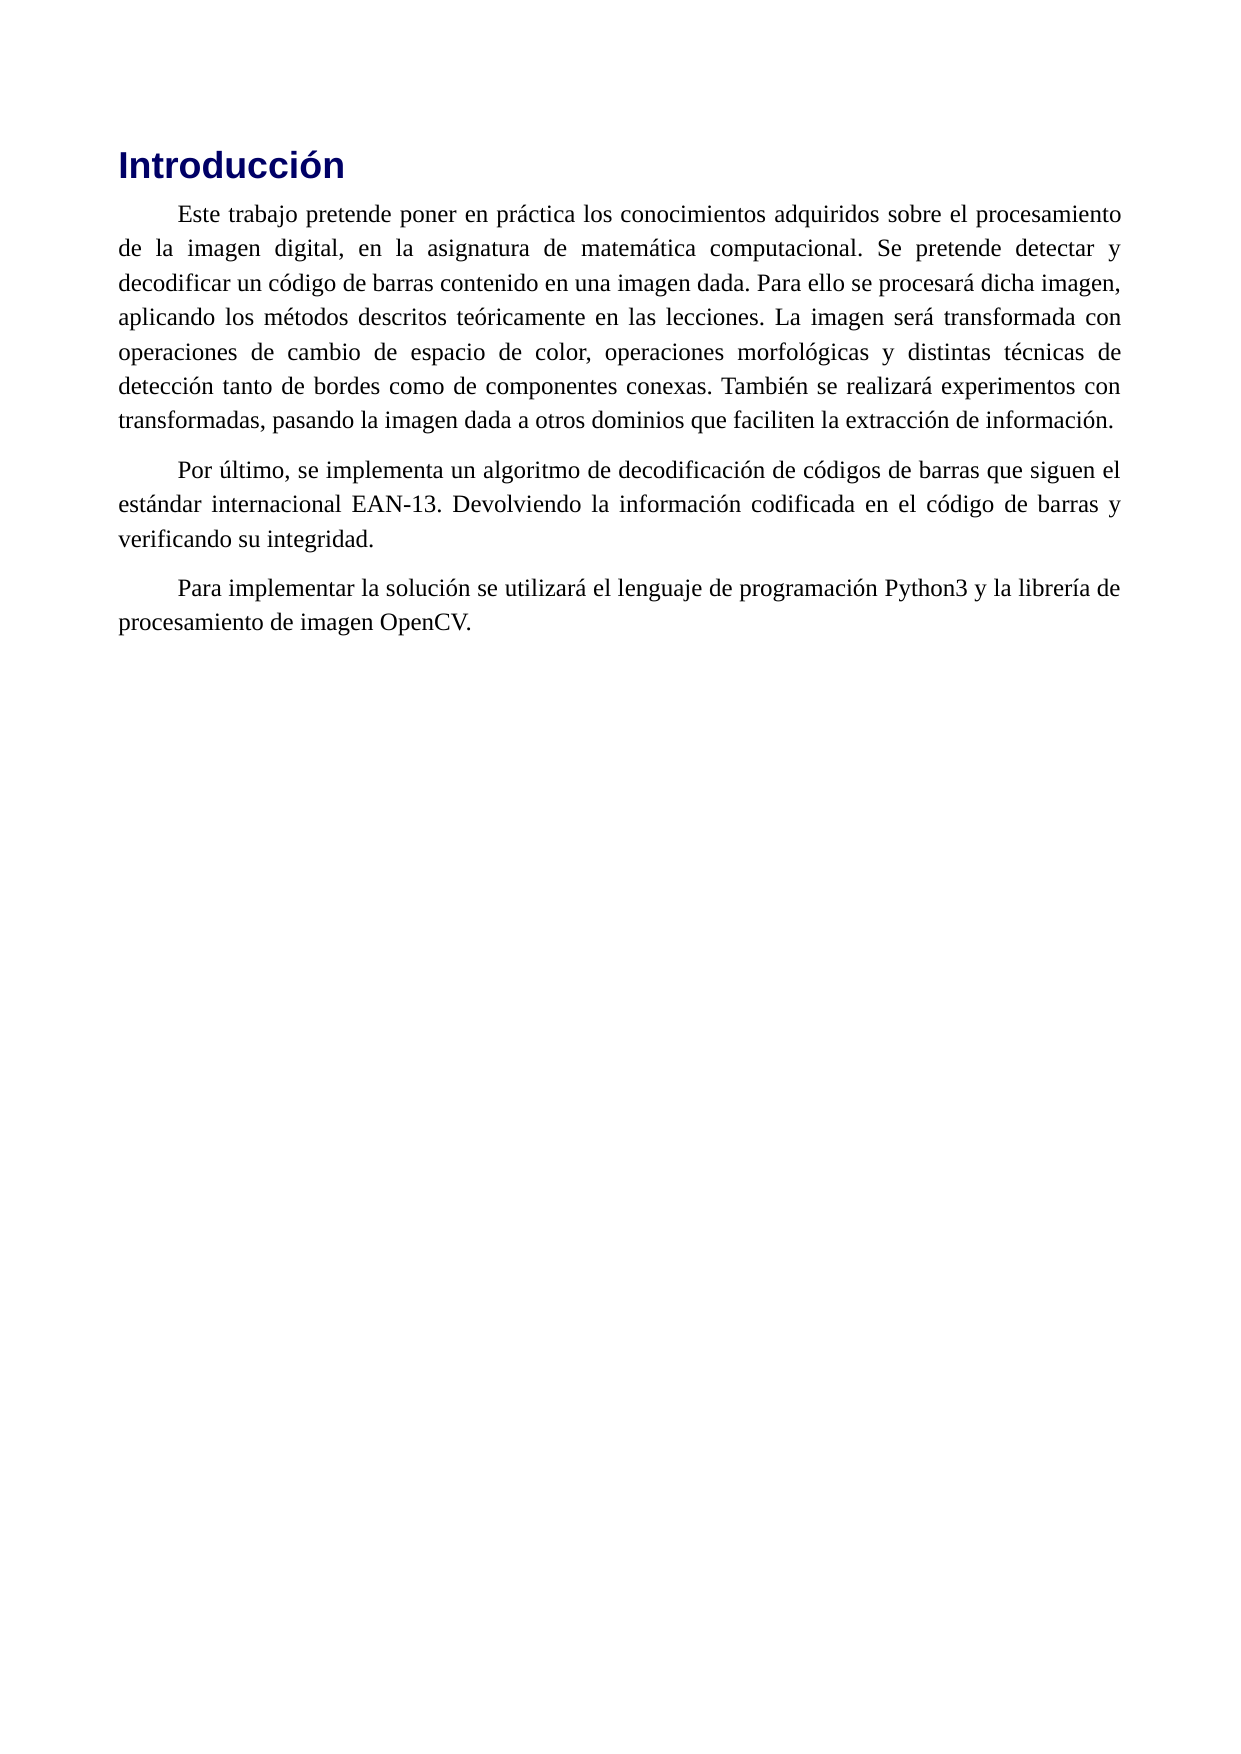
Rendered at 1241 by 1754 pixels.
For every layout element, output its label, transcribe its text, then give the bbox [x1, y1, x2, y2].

text Para implementar la solución se utilizará el lenguaje de programación Python3 y la librería de procesamiento de imagen OpenCV. [118, 573, 1122, 636]
text Este trabajo pretende poner en práctica los conocimientos adquiridos sobre el procesamiento de la imagen digital, en la asignatura de matemática computacional. Se pretende detectar y decodificar un código de barras contenido en una imagen dada. Para ello se procesará dicha imagen, aplicando los métodos descritos teóricamente en las lecciones. La imagen será transformada con operaciones de cambio de espacio de color, operaciones morfológicas y distintas técnicas de detección tanto de bordes como de componentes conexas. También se realizará experimentos con transformadas, pasando la imagen dada a otros dominios que faciliten la extracción de información. [118, 199, 1122, 434]
text Por último, se implementa un algoritmo de decodificación de códigos de barras que siguen el estándar internacional EAN-13. Devolviendo la información codificada en el código de barras y verificando su integridad. [118, 455, 1122, 552]
subtitle Introducción [118, 143, 1122, 186]
